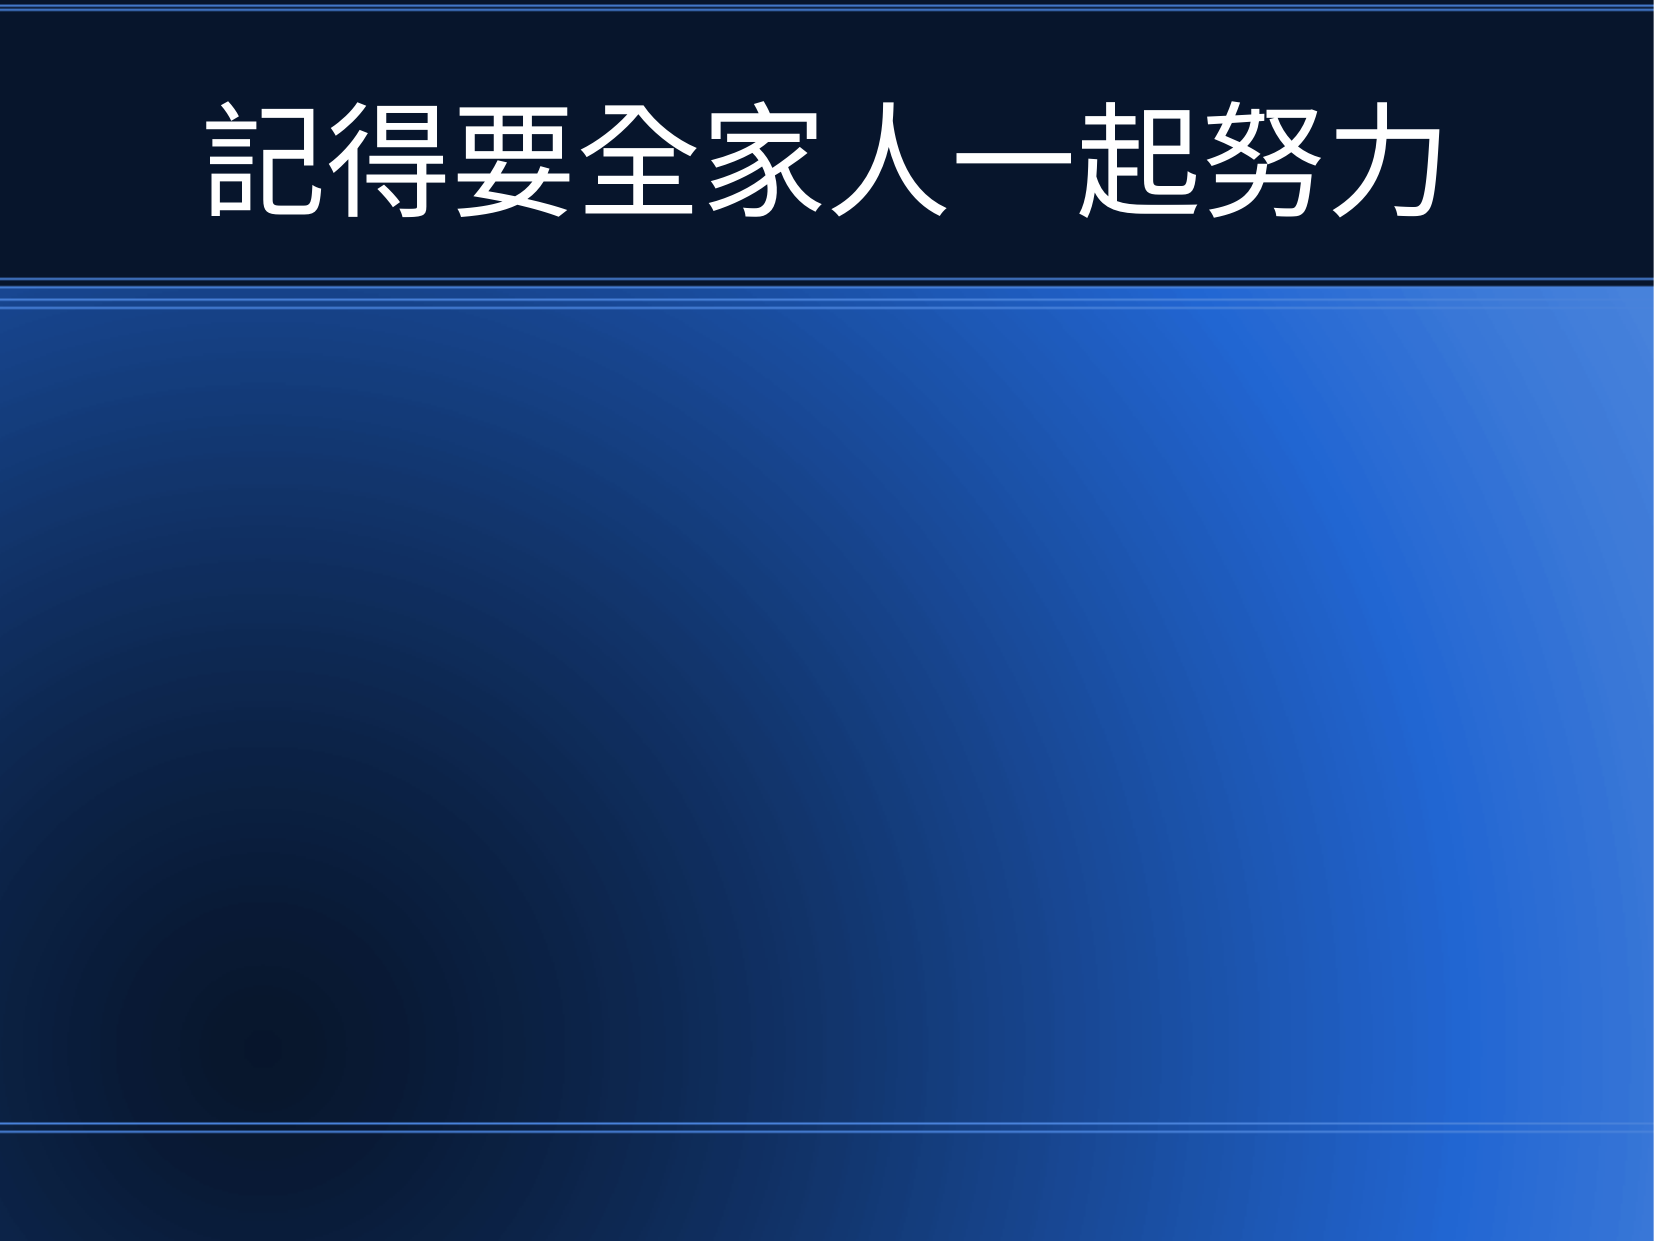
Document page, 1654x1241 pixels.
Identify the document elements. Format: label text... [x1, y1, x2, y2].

title 記得要全家人一起努力 [82, 49, 1571, 257]
picture [0, 0, 1654, 1241]
